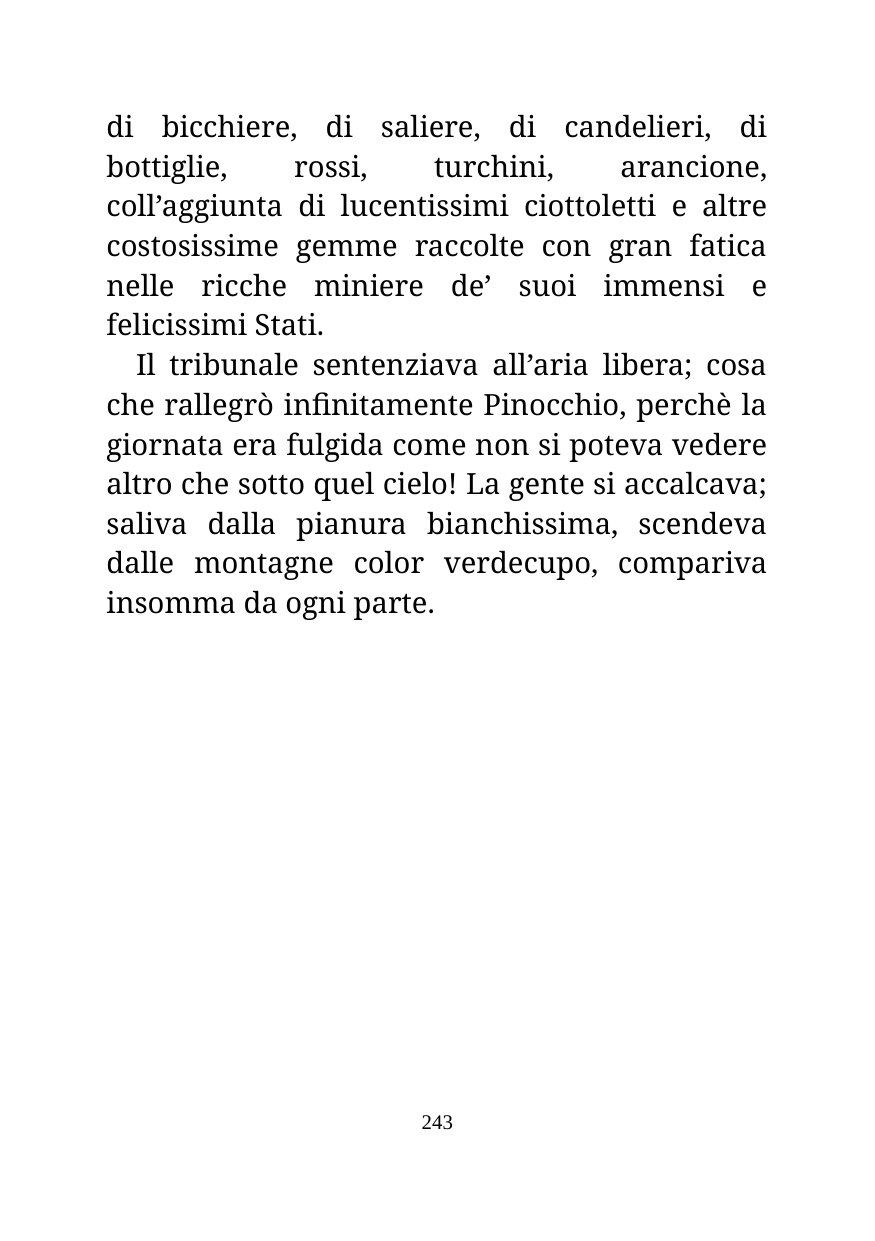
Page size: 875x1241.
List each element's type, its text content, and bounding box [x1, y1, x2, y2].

text di bicchiere, di saliere, di candelieri, di bottiglie, rossi, turchini, arancione, coll’aggiunta di lucentissimi ciottoletti e altre costosissime gemme raccolte con gran fatica nelle ricche miniere de’ suoi immensi e felicissimi Stati. [106, 106, 768, 344]
text Il tribunale sentenziava all’aria libera; cosa che rallegrò infinitamente Pinocchio, perchè la giornata era fulgida come non si poteva vedere altro che sotto quel cielo! La gente si accalcava; saliva dalla pianura bianchissima, scendeva dalle montagne color verdecupo, compariva insomma da ogni parte. [106, 344, 768, 622]
